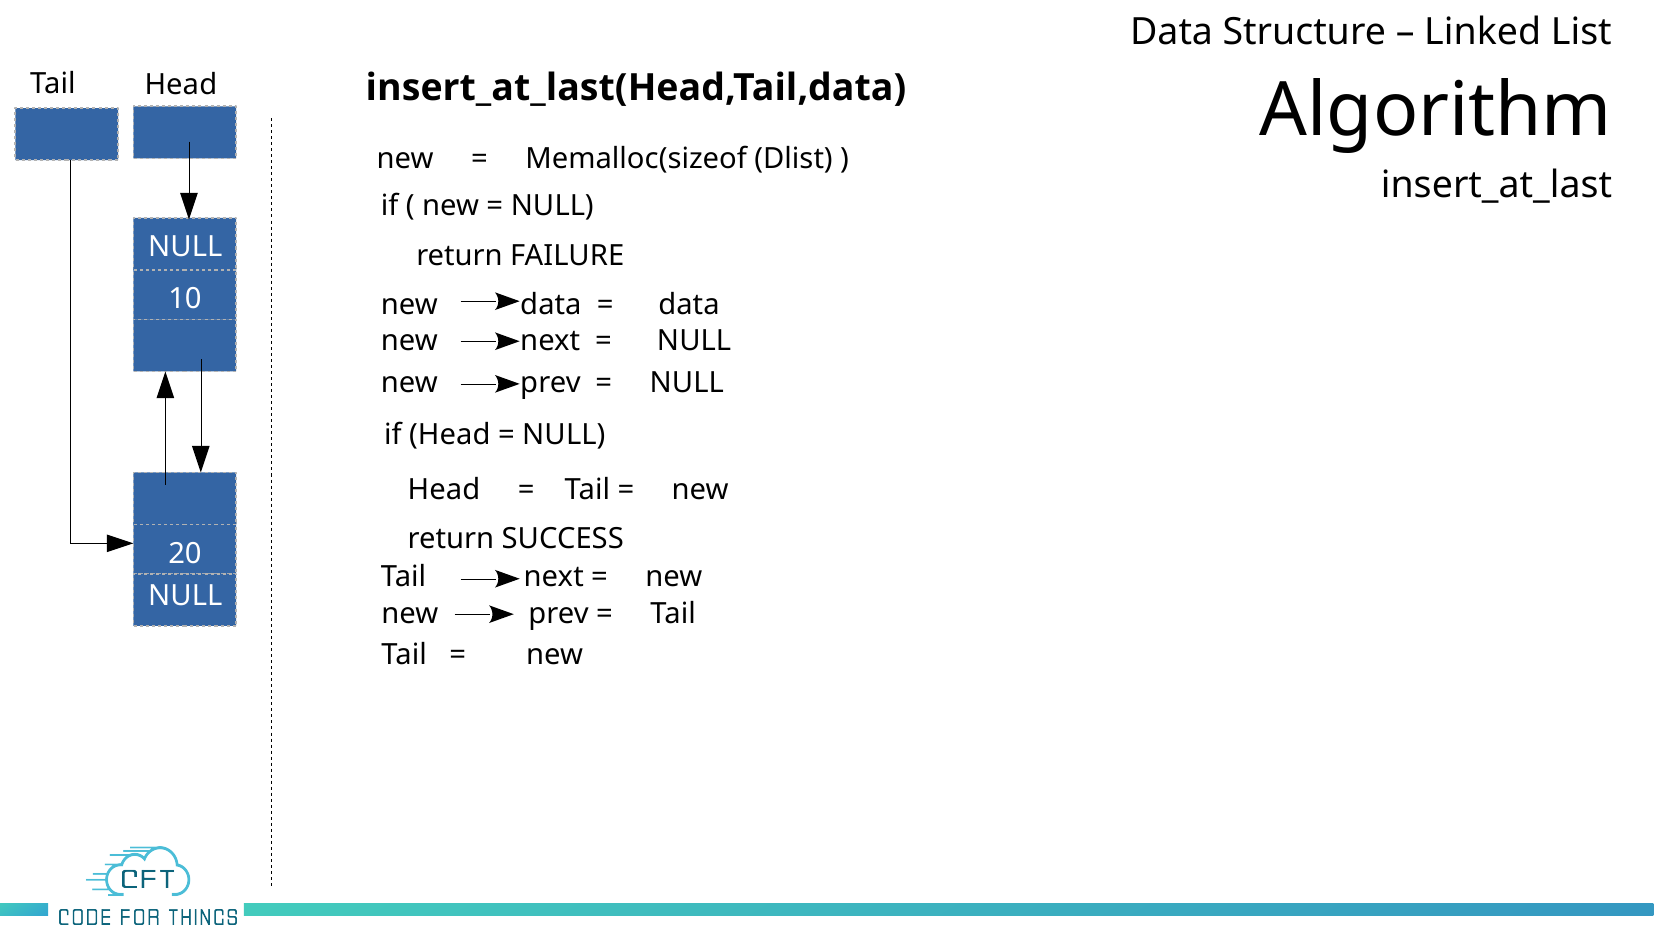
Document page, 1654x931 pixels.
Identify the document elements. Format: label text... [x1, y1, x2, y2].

text_box return SUCCESS [377, 520, 697, 547]
text_box 10 [153, 273, 225, 325]
text_box if ( new = NULL) [366, 177, 689, 232]
text_box NULL [133, 217, 240, 273]
text_box Tail next = new [366, 547, 804, 584]
text_box new prev = NULL [366, 354, 896, 409]
text_box Head = Tail = new [377, 460, 815, 520]
text_box [133, 273, 237, 372]
text_box [133, 106, 237, 159]
text_box [15, 110, 119, 161]
text_box NULL [133, 566, 240, 622]
text_box Tail = new [366, 640, 691, 710]
text_box return FAILURE [401, 227, 686, 276]
text_box Tail [15, 55, 122, 110]
title Data Structure – Linked List Algorithm insert_at_last [1093, 0, 1613, 216]
text_box [133, 622, 237, 626]
text_box 20 [153, 524, 225, 566]
text_box new prev = Tail [366, 584, 804, 640]
text_box Head [129, 55, 237, 111]
text_box insert_at_last(Head,Tail,data) [350, 53, 1063, 119]
text_box new = Memalloc(sizeof (Dlist) ) [354, 129, 1099, 189]
text_box if (Head = NULL) [354, 406, 662, 461]
text_box new data = data [366, 276, 827, 331]
picture [59, 846, 237, 925]
text_box [133, 472, 237, 566]
text_box new next = NULL [366, 311, 922, 395]
